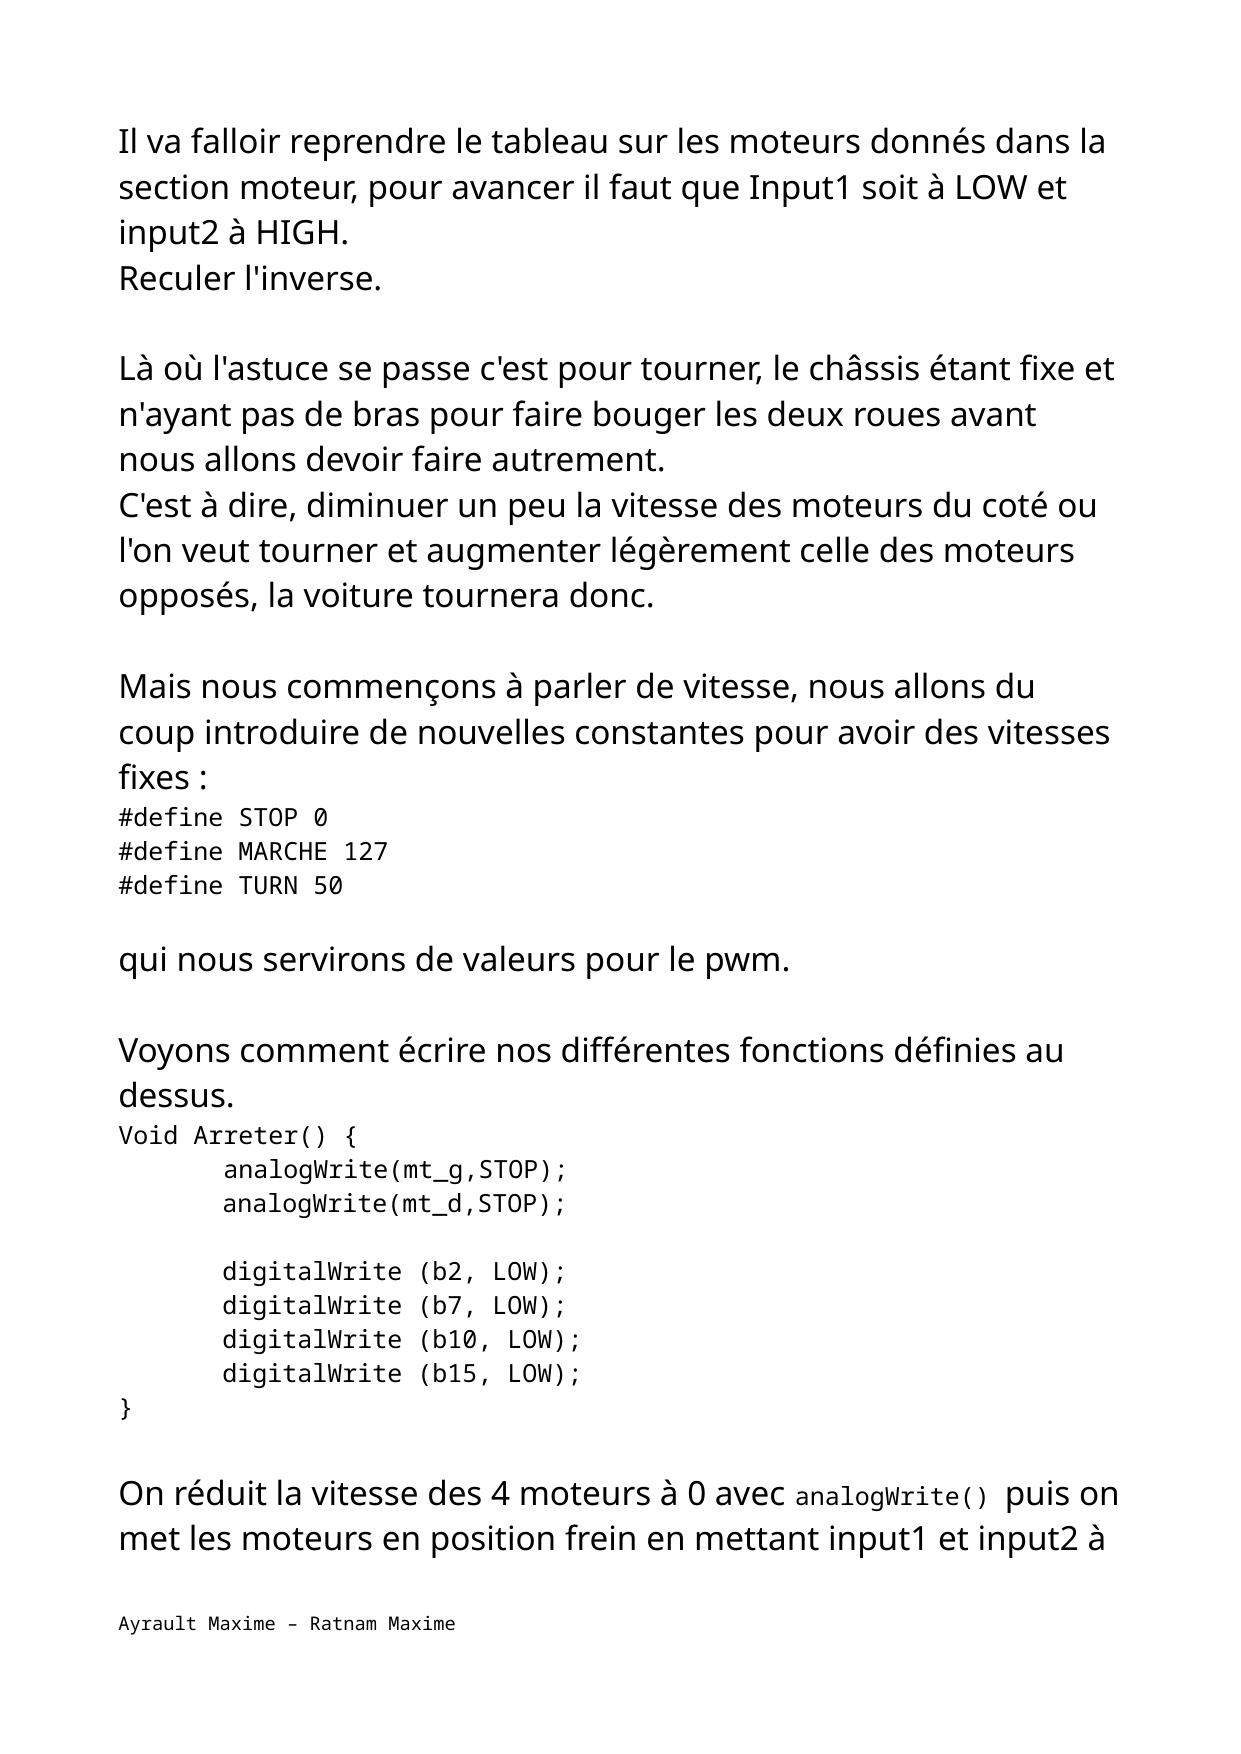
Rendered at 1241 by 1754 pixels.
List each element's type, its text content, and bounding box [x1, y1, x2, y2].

text digitalWrite (b15, LOW); [118, 1356, 1122, 1390]
text Mais nous commençons à parler de vitesse, nous allons du coup introduire de nouvelles constantes pour avoir des vitesses fixes : [118, 663, 1122, 799]
text #define MARCHE 127 [118, 833, 1122, 867]
text analogWrite(mt_d,STOP); [118, 1185, 1122, 1219]
text #define TURN 50 [118, 867, 1122, 902]
text digitalWrite (b10, LOW); [118, 1322, 1122, 1356]
text Là où l'astuce se passe c'est pour tourner, le châssis étant fixe et n'ayant pas de bras pour faire bouger les deux roues avant nous allons devoir faire autrement. C'est à dire, diminuer un peu la vitesse des moteurs du coté ou l'on veut tourner et augmenter légèrement celle des moteurs opposés, la voiture tournera donc. [118, 345, 1122, 663]
text #define STOP 0 [118, 799, 1122, 833]
text Il va falloir reprendre le tableau sur les moteurs donnés dans la section moteur, pour avancer il faut que Input1 soit à LOW et input2 à HIGH. Reculer l'inverse. [118, 118, 1122, 300]
text qui nous servirons de valeurs pour le pwm. [118, 936, 1122, 981]
text On réduit la vitesse des 4 moteurs à 0 avec analogWrite() puis on met les moteurs en position frein en mettant input1 et input2 à [118, 1469, 1122, 1560]
text } [118, 1390, 1122, 1424]
text digitalWrite (b2, LOW); [118, 1253, 1122, 1288]
text digitalWrite (b7, LOW); [118, 1288, 1122, 1322]
text Voyons comment écrire nos différentes fonctions définies au dessus. Void Arreter() { [118, 1026, 1122, 1151]
text analogWrite(mt_g,STOP); [118, 1151, 1122, 1185]
